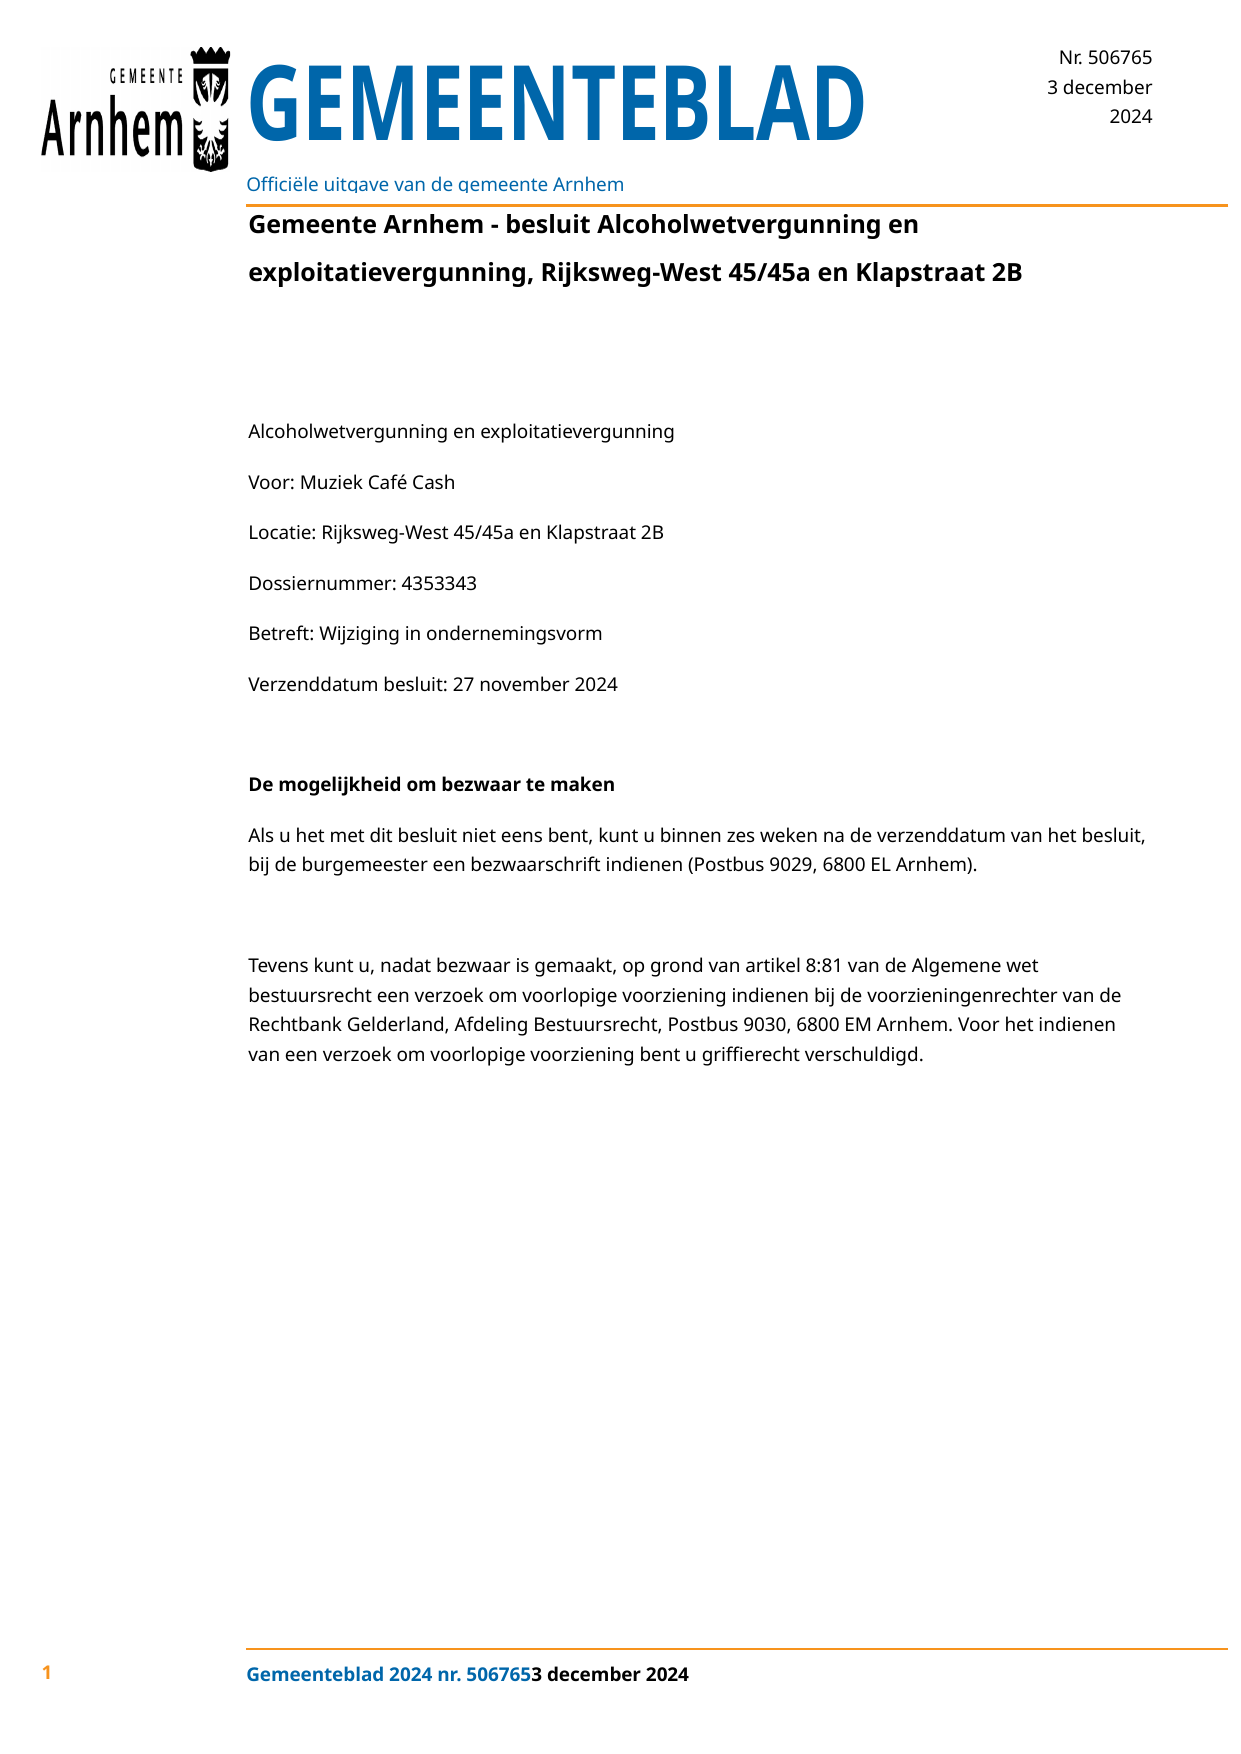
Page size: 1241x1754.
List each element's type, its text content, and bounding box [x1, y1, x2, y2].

text Locatie: Rijksweg-West 45/45a en Klapstraat 2B [248, 519, 1152, 545]
text Verzenddatum besluit: 27 november 2024 [248, 671, 1152, 697]
text Gemeente Arnhem - besluit Alcoholwetvergunning en exploitatievergunning, Rijksweg-West 45/45a en Klapstraat 2B [248, 207, 1152, 288]
picture [41, 47, 231, 172]
text De mogelijkheid om bezwaar te maken [248, 772, 1152, 797]
text Alcoholwetvergunning en exploitatievergunning [248, 419, 1152, 444]
text Voor: Muziek Café Cash [248, 469, 1152, 495]
text Tevens kunt u, nadat bezwaar is gemaakt, op grond van artikel 8:81 van de Algemene wet bestuursrecht een verzoek om voorlopige voorziening indienen bij de voorzieningenrechter van de Rechtbank Gelderland, Afdeling Bestuursrecht, Postbus 9030, 6800 EM Arnhem. Voor het indienen van een verzoek om voorlopige voorziening bent u griffierecht verschuldigd. [248, 952, 1152, 1067]
text Betreft: Wijziging in ondernemingsvorm [248, 620, 1152, 646]
text Dossiernummer: 4353343 [248, 570, 1152, 596]
text Als u het met dit besluit niet eens bent, kunt u binnen zes weken na de verzenddatum van het besluit, bij de burgemeester een bezwaarschrift indienen (Postbus 9029, 6800 EL Arnhem). [248, 822, 1152, 877]
